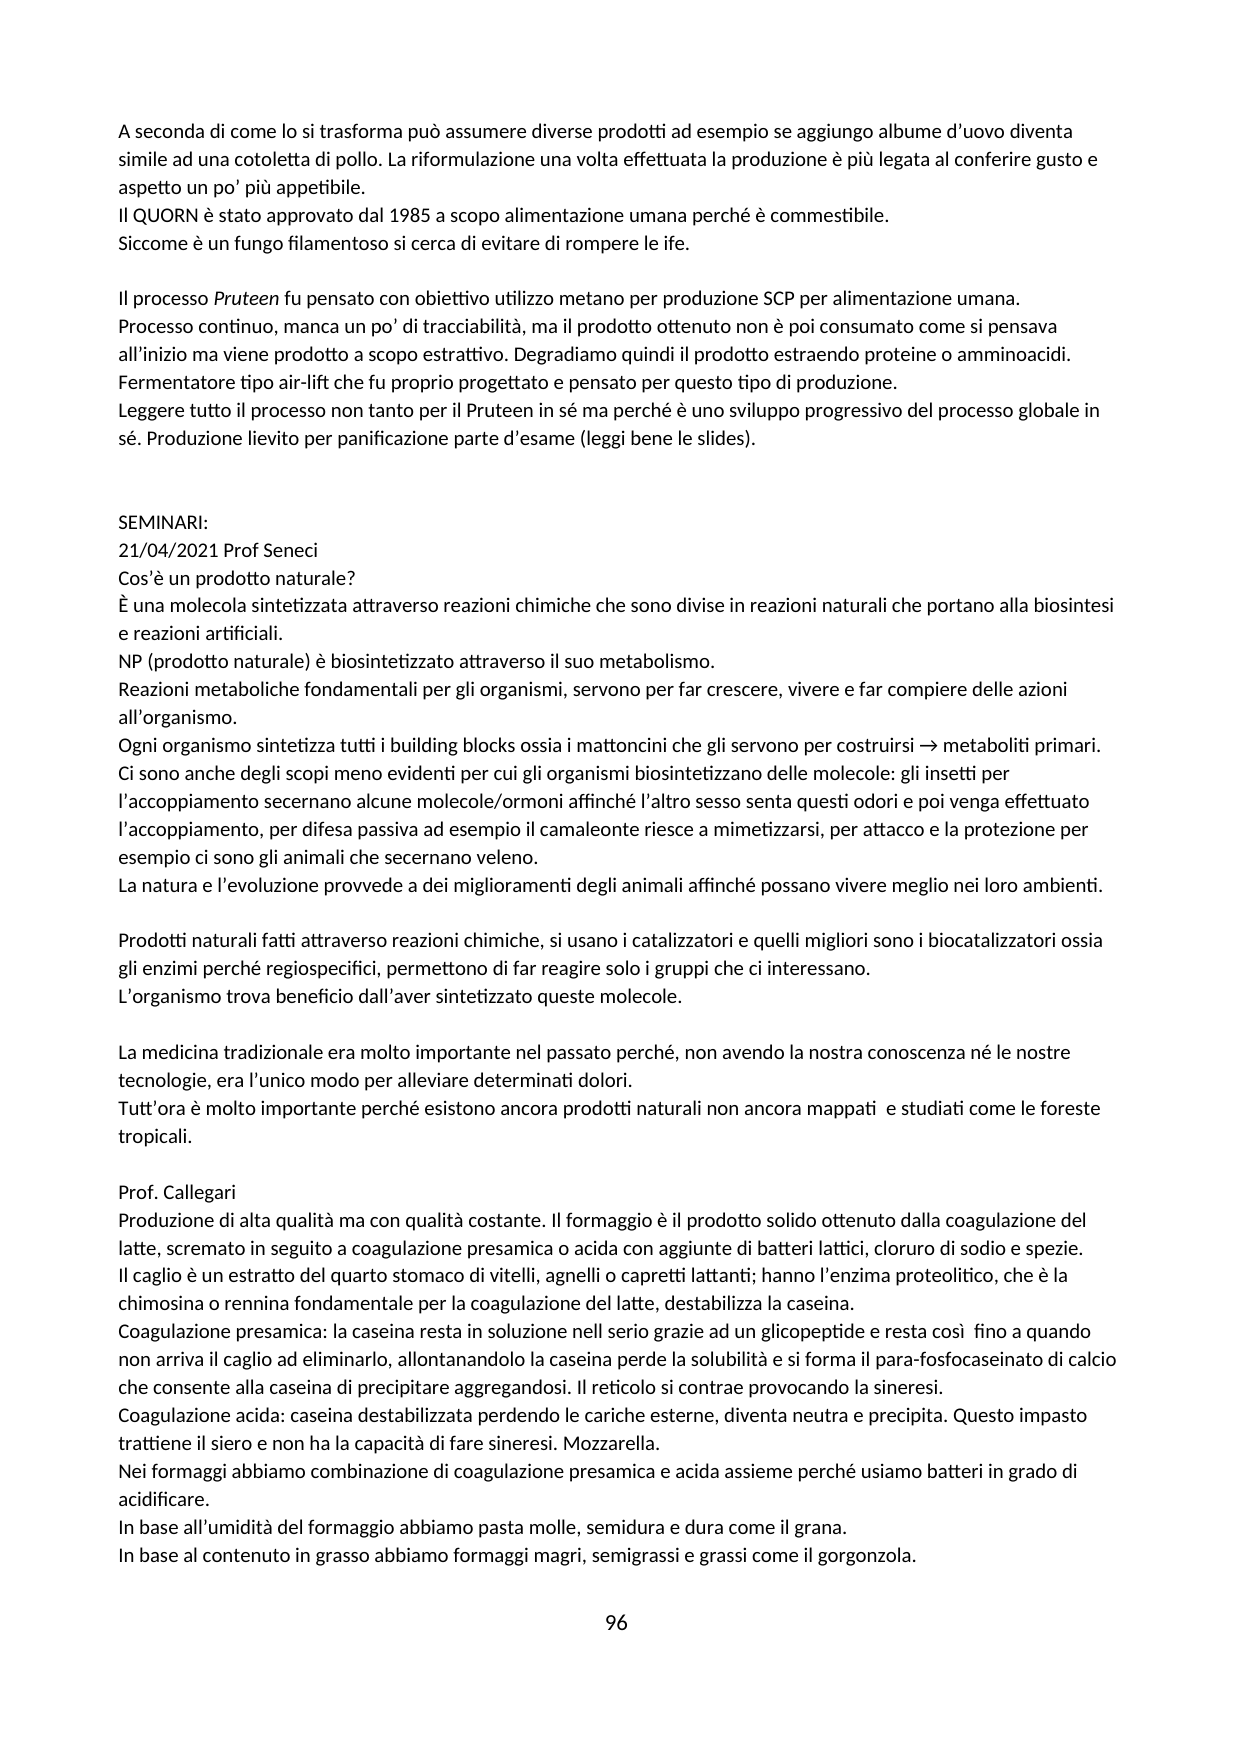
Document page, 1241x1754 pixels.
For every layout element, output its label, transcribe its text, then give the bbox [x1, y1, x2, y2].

text È una molecola sintetizzata attraverso reazioni chimiche che sono divise in reazioni naturali che portano alla biosintesi e reazioni artificiali. NP (prodotto naturale) è biosintetizzato attraverso il suo metabolismo. Reazioni metaboliche fondamentali per gli organismi, servono per far crescere, vivere e far compiere delle azioni all’organismo. Ogni organismo sintetizza tutti i building blocks ossia i mattoncini che gli servono per costruirsi → metaboliti primari. [118, 593, 1124, 758]
text Nei formaggi abbiamo combinazione di coagulazione presamica e acida assieme perché usiamo batteri in grado di acidificare. In base all’umidità del formaggio abbiamo pasta molle, semidura e dura come il grana. In base al contenuto in grasso abbiamo formaggi magri, semigrassi e grassi come il gorgonzola. [118, 1458, 1124, 1567]
text A seconda di come lo si trasforma può assumere diverse prodotti ad esempio se aggiungo albume d’uovo diventa simile ad una cotoletta di pollo. La riformulazione una volta effettuata la produzione è più legata al conferire gusto e aspetto un po’ più appetibile. Il QUORN è stato approvato dal 1985 a scopo alimentazione umana perché è commestibile. Siccome è un fungo filamentoso si cerca di evitare di rompere le ife. Il processo Pruteen fu pensato con obiettivo utilizzo metano per produzione SCP per alimentazione umana. Processo continuo, manca un po’ di tracciabilità, ma il prodotto ottenuto non è poi consumato come si pensava all’inizio ma viene prodotto a scopo estrattivo. Degradiamo quindi il prodotto estraendo proteine o amminoacidi. Fermentatore tipo air-lift che fu proprio progettato e pensato per questo tipo di produzione. Leggere tutto il processo non tanto per il Pruteen in sé ma perché è uno sviluppo progressivo del processo globale in sé. Produzione lievito per panificazione parte d’esame (leggi bene le slides). [118, 118, 1124, 451]
text Produzione di alta qualità ma con qualità costante. Il formaggio è il prodotto solido ottenuto dalla coagulazione del latte, scremato in seguito a coagulazione presamica o acida con aggiunte di batteri lattici, cloruro di sodio e spezie. Il caglio è un estratto del quarto stomaco di vitelli, agnelli o capretti lattanti; hanno l’enzima proteolitico, che è la chimosina o rennina fondamentale per la coagulazione del latte, destabilizza la caseina. Coagulazione presamica: la caseina resta in soluzione nell serio grazie ad un glicopeptide e resta così fino a quando non arriva il caglio ad eliminarlo, allontanandolo la caseina perde la solubilità e si forma il para-fosfocaseinato di calcio che consente alla caseina di precipitare aggregandosi. Il reticolo si contrae provocando la sineresi. Coagulazione acida: caseina destabilizzata perdendo le cariche esterne, diventa neutra e precipita. Questo impasto trattiene il siero e non ha la capacità di fare sineresi. Mozzarella. [118, 1207, 1124, 1456]
text Ci sono anche degli scopi meno evidenti per cui gli organismi biosintetizzano delle molecole: gli insetti per l’accoppiamento secernano alcune molecole/ormoni affinché l’altro sesso senta questi odori e poi venga effettuato l’accoppiamento, per difesa passiva ad esempio il camaleonte riesce a mimetizzarsi, per attacco e la protezione per esempio ci sono gli animali che secernano veleno. La natura e l’evoluzione provvede a dei miglioramenti degli animali affinché possano vivere meglio nei loro ambienti. Prodotti naturali fatti attraverso reazioni chimiche, si usano i catalizzatori e quelli migliori sono i biocatalizzatori ossia gli enzimi perché regiospecifici, permettono di far reagire solo i gruppi che ci interessano. L’organismo trova beneficio dall’aver sintetizzato queste molecole. La medicina tradizionale era molto importante nel passato perché, non avendo la nostra conoscenza né le nostre tecnologie, era l’unico modo per alleviare determinati dolori. Tutt’ora è molto importante perché esistono ancora prodotti naturali non ancora mappati e studiati come le foreste tropicali. Prof. Callegari [118, 760, 1124, 1204]
text SEMINARI: 21/04/2021 Prof Seneci Cos’è un prodotto naturale? [118, 453, 1124, 590]
